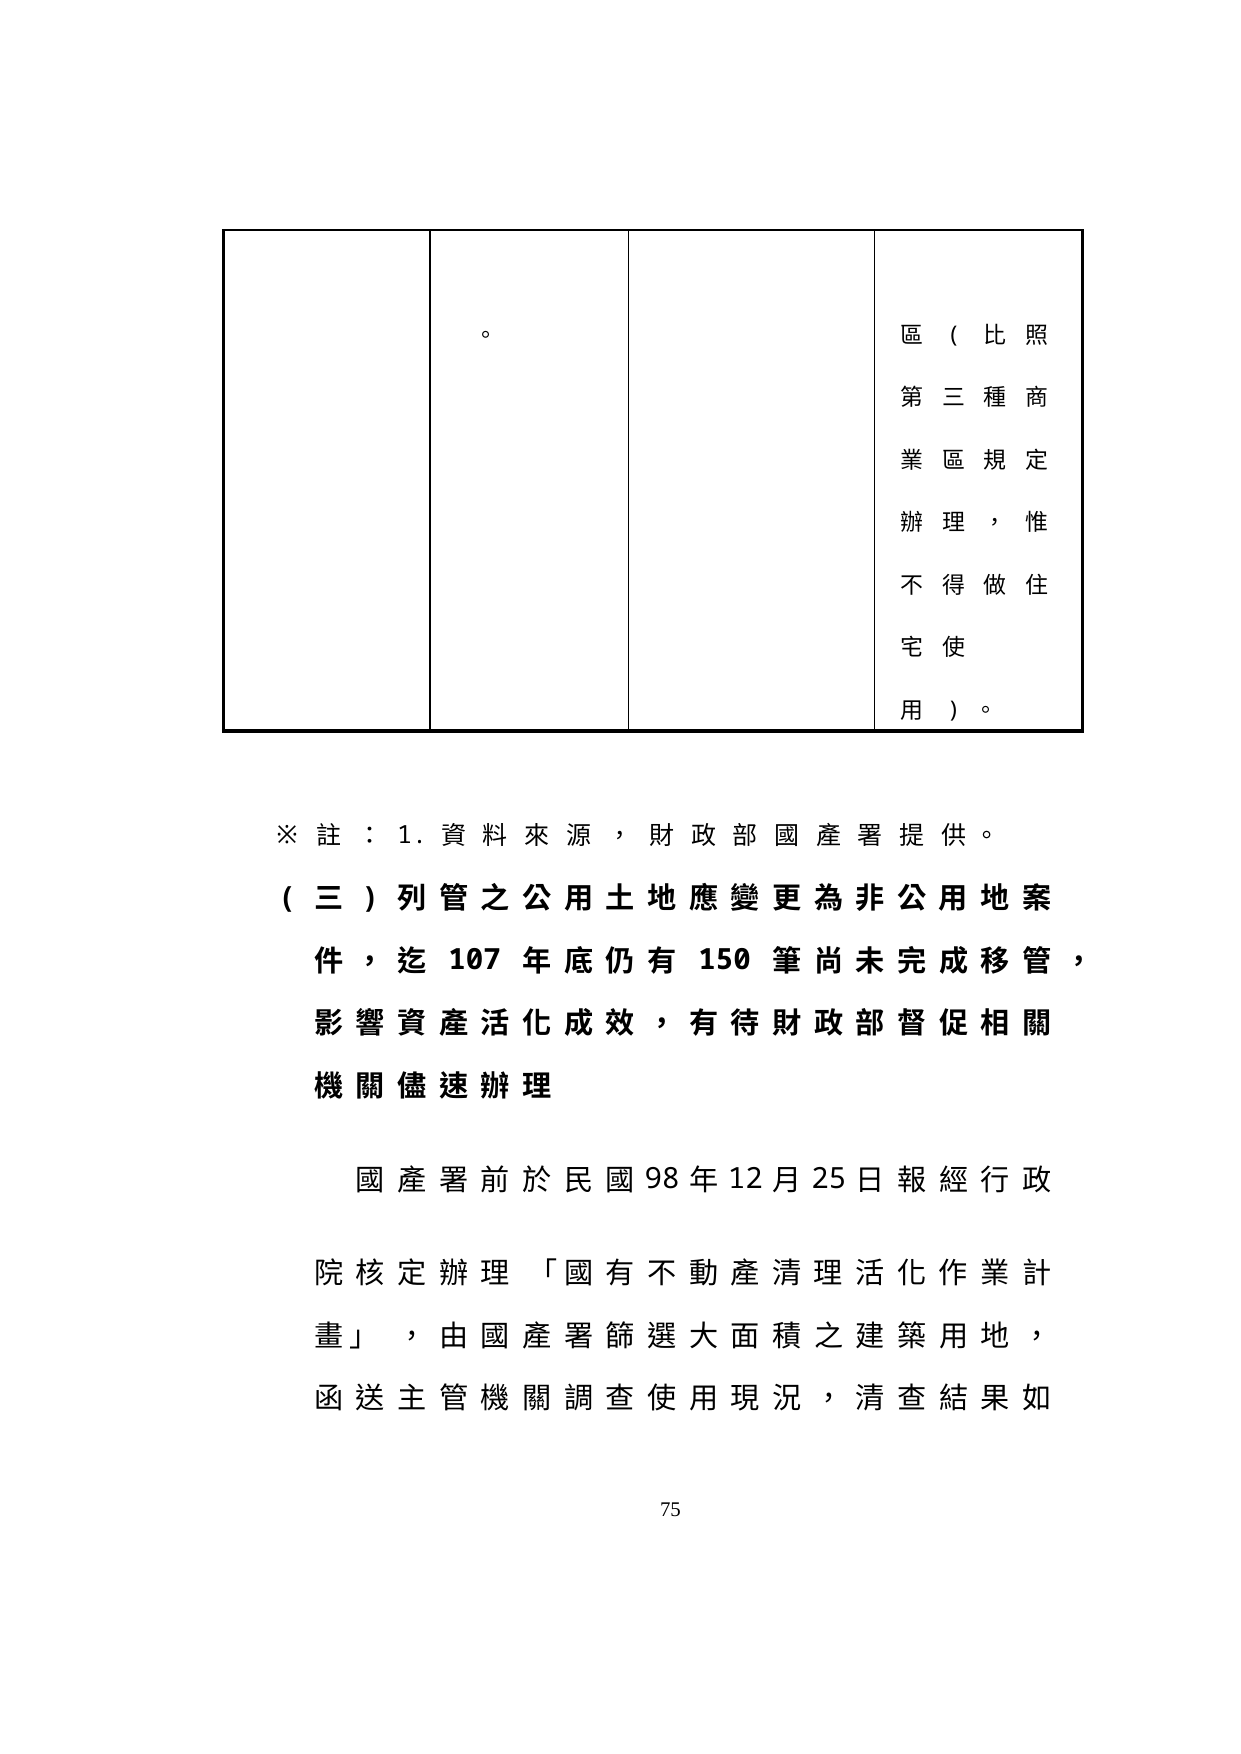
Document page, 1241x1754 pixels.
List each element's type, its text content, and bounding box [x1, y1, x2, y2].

text (三)列管之公用土地應變更為非公用地案件，迄107年底仍有150筆尚未完成移管，影響資產活化成效，有待財政部督促相關機關儘速辦理 [227, 854, 1058, 1104]
table_cell 區(比照第三種商業區規定辦理，惟不得做住宅使用)。 [875, 231, 1081, 729]
table_cell [629, 231, 874, 729]
table_cell 。 [431, 231, 628, 729]
text ※註：1.資料來源，財政部國產署提供。 [183, 792, 1058, 854]
table_cell [225, 231, 429, 729]
text 國產署前於民國98年12月25日報經行政院核定辦理「國有不動產清理活化作業計畫」，由國產署篩選大面積之建築用地，函送主管機關調查使用現況，清查結果如 [271, 1104, 1058, 1417]
